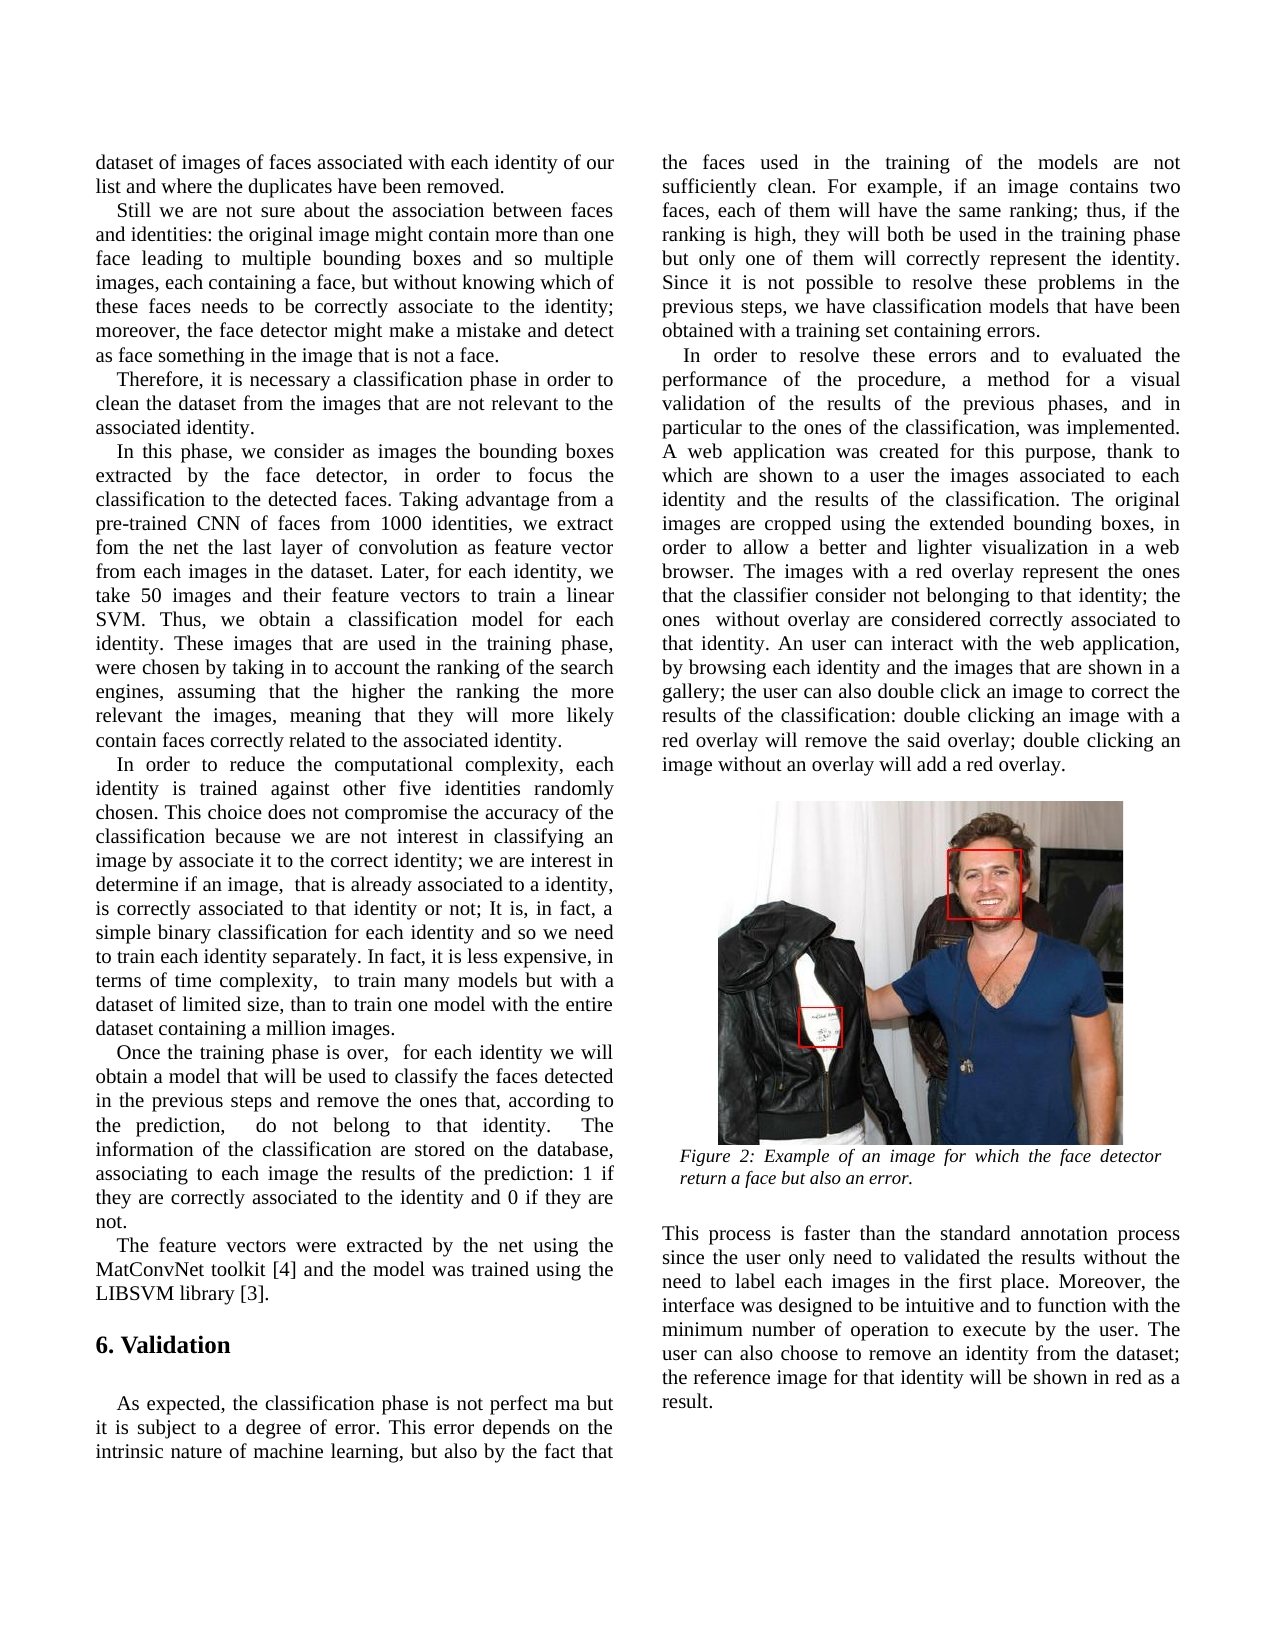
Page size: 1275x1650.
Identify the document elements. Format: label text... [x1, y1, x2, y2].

text Still we are not sure about the association between faces and identities: the original image might contain more than one face leading to multiple bounding boxes and so multiple images, each containing a face, but without knowing which of these faces needs to be correctly associate to the identity; moreover, the face detector might make a mistake and detect as face something in the image that is not a face. [95, 198, 614, 367]
text As expected, the classification phase is not perfect ma but it is subject to a degree of error. This error depends on the intrinsic nature of machine learning, but also by the fact that [95, 1391, 614, 1463]
text the faces used in the training of the models are not sufficiently clean. For example, if an image contains two faces, each of them will have the same ranking; thus, if the ranking is high, they will both be used in the training phase but only one of them will correctly represent the identity. Since it is not possible to resolve these problems in the previous steps, we have classification models that have been obtained with a training set containing errors. [662, 150, 1181, 342]
text Figure 2: Example of an image for which the face detector return a face but also an error. [679, 802, 1162, 1188]
text In order to resolve these errors and to evaluated the performance of the procedure, a method for a visual validation of the results of the previous phases, and in particular to the ones of the classification, was implemented. A web application was created for this purpose, thank to which are shown to a user the images associated to each identity and the results of the classification. The original images are cropped using the extended bounding boxes, in order to allow a better and lighter visualization in a web browser. The images with a red overlay represent the ones that the classifier consider not belonging to that identity; the ones without overlay are considered correctly associated to that identity. An user can interact with the web application, by browsing each identity and the images that are shown in a gallery; the user can also double click an image to correct the results of the classification: double clicking an image with a red overlay will remove the said overlay; double clicking an image without an overlay will add a red overlay. [662, 342, 1181, 776]
text This process is faster than the standard annotation process since the user only need to validated the results without the need to label each images in the first place. Moreover, the interface was designed to be intuitive and to function with the minimum number of operation to execute by the user. The user can also choose to remove an identity from the dataset; the reference image for that identity will be shown in red as a result. [662, 1221, 1181, 1413]
text In this phase, we consider as images the bounding boxes extracted by the face detector, in order to focus the classification to the detected faces. Taking advantage from a pre-trained CNN of faces from 1000 identities, we extract fom the net the last layer of convolution as feature vector from each images in the dataset. Later, for each identity, we take 50 images and their feature vectors to train a linear SVM. Thus, we obtain a classification model for each identity. These images that are used in the training phase, were chosen by taking in to account the ranking of the search engines, assuming that the higher the ranking the more relevant the images, meaning that they will more likely contain faces correctly related to the associated identity. [95, 439, 614, 752]
picture [718, 801, 1124, 1145]
text The feature vectors were extracted by the net using the MatConvNet toolkit [4] and the model was trained using the LIBSVM library [3]. [95, 1233, 614, 1305]
text In order to reduce the computational complexity, each identity is trained against other five identities randomly chosen. This choice does not compromise the accuracy of the classification because we are not interest in classifying an image by associate it to the correct identity; we are interest in determine if an image, that is already associated to a identity, is correctly associated to that identity or not; It is, in fact, a simple binary classification for each identity and so we need to train each identity separately. In fact, it is less expensive, in terms of time complexity, to train many models but with a dataset of limited size, than to train one model with the entire dataset containing a million images. [95, 752, 614, 1040]
text Once the training phase is over, for each identity we will obtain a model that will be used to classify the faces detected in the previous steps and remove the ones that, according to the prediction, do not belong to that identity. The information of the classification are stored on the database, associating to each image the results of the prediction: 1 if they are correctly associated to the identity and 0 if they are not. [95, 1040, 614, 1233]
text dataset of images of faces associated with each identity of our list and where the duplicates have been removed. [95, 150, 614, 198]
subtitle Validation [95, 1330, 614, 1359]
text Therefore, it is necessary a classification phase in order to clean the dataset from the images that are not relevant to the associated identity. [95, 367, 614, 439]
